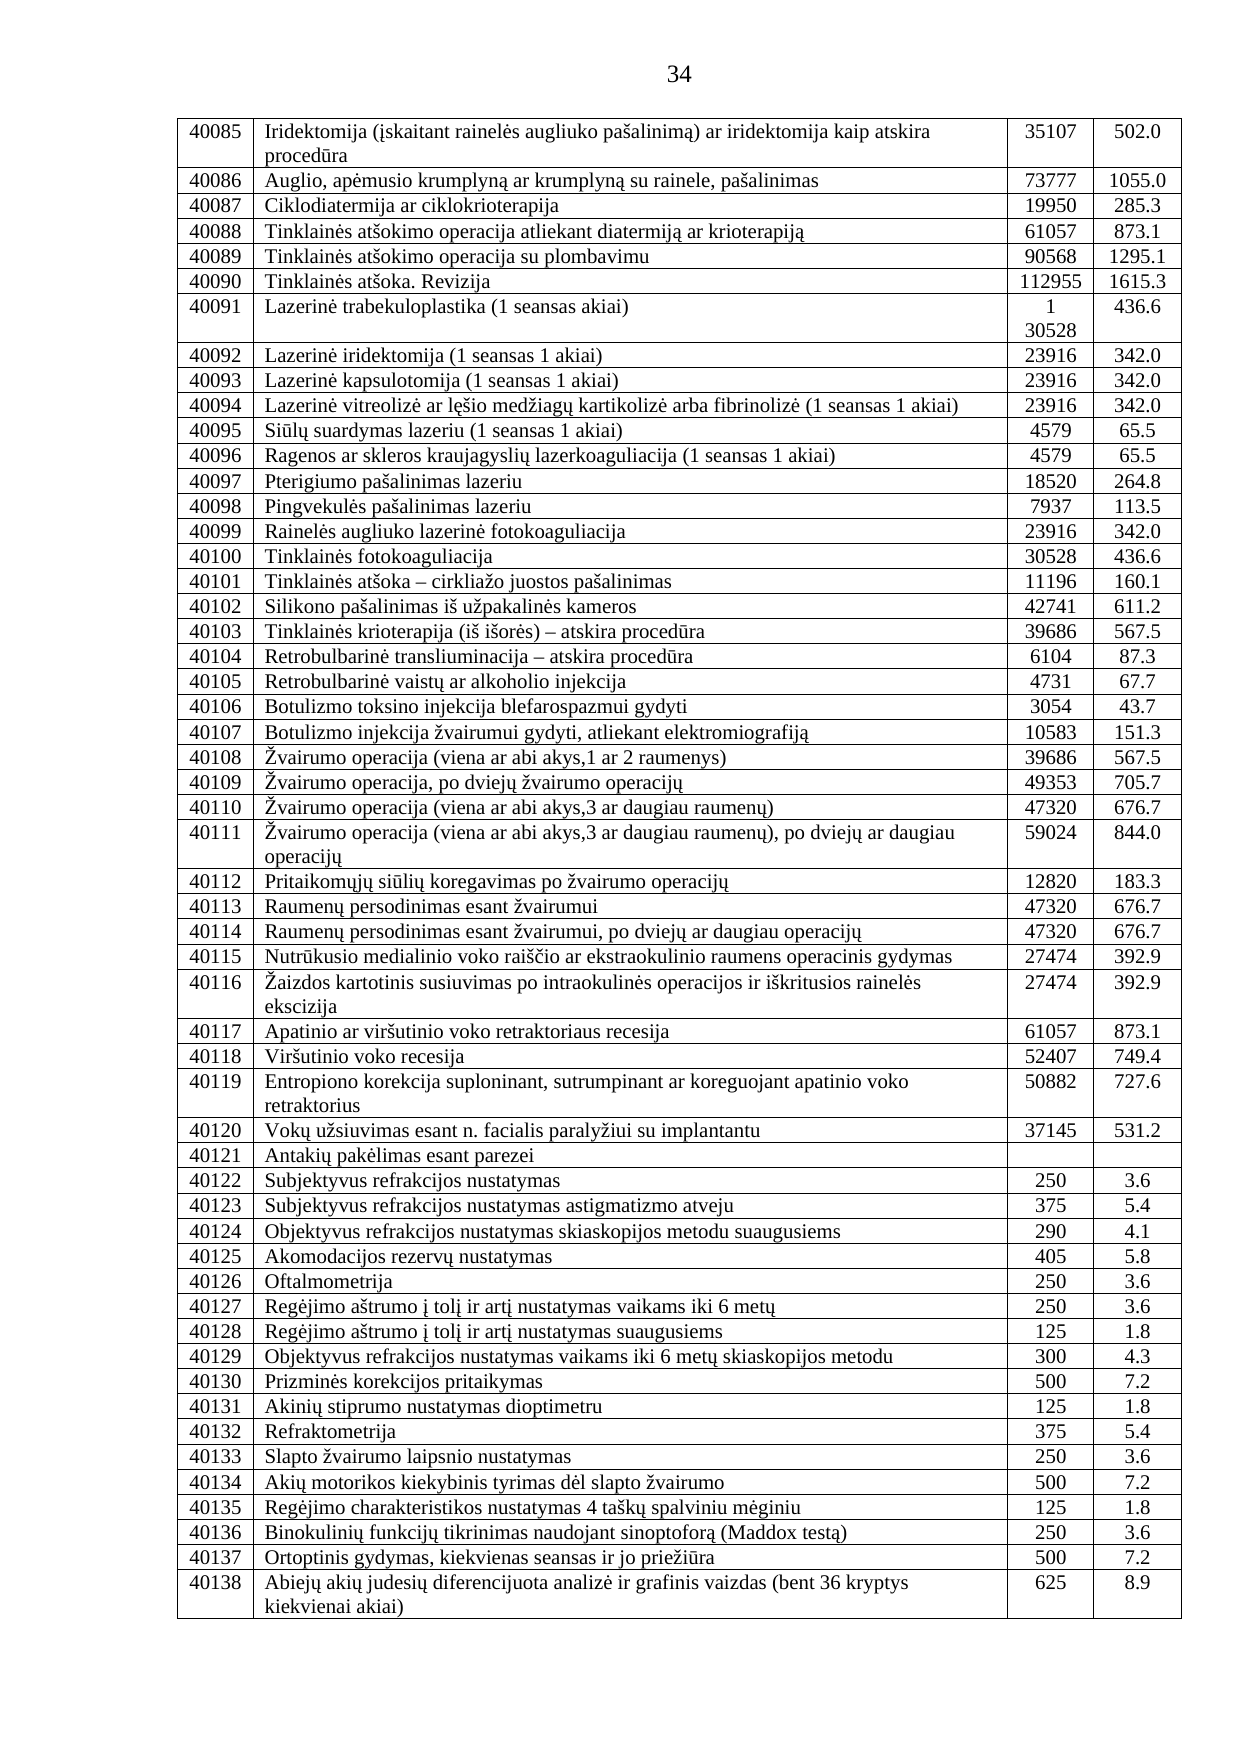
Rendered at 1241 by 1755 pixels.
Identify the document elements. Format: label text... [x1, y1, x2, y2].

table_cell 502.0 [1094, 119, 1181, 167]
table_cell 375 [1008, 1419, 1093, 1443]
table_cell 40097 [178, 469, 253, 493]
table_cell 40128 [178, 1319, 253, 1343]
table_cell 40116 [178, 970, 253, 1018]
table_cell Raumenų persodinimas esant žvairumui, po dviejų ar daugiau operacijų [254, 919, 1007, 943]
table_cell 844.0 [1094, 820, 1181, 868]
table_cell 67.7 [1094, 669, 1181, 693]
table_cell 3.6 [1094, 1445, 1181, 1468]
table_cell 40122 [178, 1168, 253, 1192]
table_cell 47320 [1008, 894, 1093, 918]
table_cell 40105 [178, 669, 253, 693]
table_cell 40124 [178, 1219, 253, 1243]
table_cell 1.8 [1094, 1319, 1181, 1343]
table_cell 1295.1 [1094, 244, 1181, 268]
table_cell Rainelės augliuko lazerinė fotokoaguliacija [254, 519, 1007, 543]
table_cell Lazerinė vitreolizė ar lęšio medžiagų kartikolizė arba fibrinolizė (1 seansas 1 akiai) [254, 393, 1007, 417]
table_cell Pritaikomųjų siūlių koregavimas po žvairumo operacijų [254, 869, 1007, 893]
table_cell Vokų užsiuvimas esant n. facialis paralyžiui su implantantu [254, 1118, 1007, 1142]
table_cell 40127 [178, 1294, 253, 1318]
table_cell 676.7 [1094, 795, 1181, 819]
table_cell Slapto žvairumo laipsnio nustatymas [254, 1445, 1007, 1468]
table_cell Regėjimo aštrumo į tolį ir artį nustatymas vaikams iki 6 metų [254, 1294, 1007, 1318]
table_cell 342.0 [1094, 343, 1181, 367]
table_cell 18520 [1008, 469, 1093, 493]
table_cell 125 [1008, 1319, 1093, 1343]
table_cell 65.5 [1094, 418, 1181, 442]
table_cell 873.1 [1094, 219, 1181, 243]
table_cell 23916 [1008, 519, 1093, 543]
table_cell Ciklodiatermija ar ciklokrioterapija [254, 194, 1007, 217]
table_cell 40113 [178, 894, 253, 918]
table_cell 113.5 [1094, 494, 1181, 518]
table_cell 40121 [178, 1143, 253, 1167]
table_cell Refraktometrija [254, 1419, 1007, 1443]
table_cell 87.3 [1094, 644, 1181, 668]
table_cell 23916 [1008, 393, 1093, 417]
table_cell 183.3 [1094, 869, 1181, 893]
table_cell 3.6 [1094, 1294, 1181, 1318]
table_cell Retrobulbarinė vaistų ar alkoholio injekcija [254, 669, 1007, 693]
table_cell 19950 [1008, 194, 1093, 217]
table_cell 90568 [1008, 244, 1093, 268]
table_cell Žvairumo operacija, po dviejų žvairumo operacijų [254, 770, 1007, 794]
table_cell 49353 [1008, 770, 1093, 794]
table_cell 1.8 [1094, 1495, 1181, 1519]
table_cell 250 [1008, 1520, 1093, 1544]
table_cell 531.2 [1094, 1118, 1181, 1142]
table_cell 250 [1008, 1168, 1093, 1192]
table_cell 125 [1008, 1394, 1093, 1418]
table_cell Entropiono korekcija suploninant, sutrumpinant ar koreguojant apatinio voko retraktorius [254, 1069, 1007, 1117]
table_cell Žaizdos kartotinis susiuvimas po intraokulinės operacijos ir iškritusios rainelės ekscizija [254, 970, 1007, 1018]
table_cell Subjektyvus refrakcijos nustatymas astigmatizmo atveju [254, 1194, 1007, 1217]
table_cell 676.7 [1094, 919, 1181, 943]
table_cell 500 [1008, 1369, 1093, 1393]
table_cell 250 [1008, 1294, 1093, 1318]
table_cell Tinklainės krioterapija (iš išorės) – atskira procedūra [254, 619, 1007, 643]
table_cell 4579 [1008, 444, 1093, 467]
table_cell 3.6 [1094, 1520, 1181, 1544]
table_cell 40134 [178, 1470, 253, 1494]
table_cell 392.9 [1094, 970, 1181, 1018]
table_cell 40131 [178, 1394, 253, 1418]
table_cell 40106 [178, 695, 253, 718]
table_cell Regėjimo charakteristikos nustatymas 4 taškų spalviniu mėginiu [254, 1495, 1007, 1519]
table_cell Abiejų akių judesių diferencijuota analizė ir grafinis vaizdas (bent 36 kryptys kiekvienai akiai) [254, 1570, 1007, 1618]
table_cell 40093 [178, 368, 253, 392]
table_cell 61057 [1008, 219, 1093, 243]
table_cell 40091 [178, 294, 253, 342]
table_cell 40090 [178, 269, 253, 293]
table_cell 705.7 [1094, 770, 1181, 794]
table_cell 4731 [1008, 669, 1093, 693]
table_cell Objektyvus refrakcijos nustatymas vaikams iki 6 metų skiaskopijos metodu [254, 1344, 1007, 1368]
table_cell 1 30528 [1008, 294, 1093, 342]
table_cell Iridektomija (įskaitant rainelės augliuko pašalinimą) ar iridektomija kaip atskira procedūra [254, 119, 1007, 167]
table_cell 40123 [178, 1194, 253, 1217]
table_cell 40136 [178, 1520, 253, 1544]
table_cell 5.4 [1094, 1419, 1181, 1443]
table_cell 40107 [178, 720, 253, 744]
table_cell 73777 [1008, 168, 1093, 192]
table_cell Siūlų suardymas lazeriu (1 seansas 1 akiai) [254, 418, 1007, 442]
table_cell 436.6 [1094, 294, 1181, 342]
table_cell 6104 [1008, 644, 1093, 668]
table_cell 264.8 [1094, 469, 1181, 493]
table_cell 40086 [178, 168, 253, 192]
table_cell Pterigiumo pašalinimas lazeriu [254, 469, 1007, 493]
table_cell 39686 [1008, 745, 1093, 769]
table_cell 405 [1008, 1244, 1093, 1268]
table_cell 151.3 [1094, 720, 1181, 744]
table_cell 40119 [178, 1069, 253, 1117]
table_cell 40111 [178, 820, 253, 868]
table_cell 40103 [178, 619, 253, 643]
table_cell 40092 [178, 343, 253, 367]
table_cell Raumenų persodinimas esant žvairumui [254, 894, 1007, 918]
table_cell 727.6 [1094, 1069, 1181, 1117]
table_cell Tinklainės atšokimo operacija su plombavimu [254, 244, 1007, 268]
table_cell 112955 [1008, 269, 1093, 293]
table_cell 40104 [178, 644, 253, 668]
table_cell 342.0 [1094, 368, 1181, 392]
table_cell 3054 [1008, 695, 1093, 718]
table_cell 300 [1008, 1344, 1093, 1368]
table_cell 40130 [178, 1369, 253, 1393]
table_cell Ragenos ar skleros kraujagyslių lazerkoaguliacija (1 seansas 1 akiai) [254, 444, 1007, 467]
table_cell Lazerinė iridektomija (1 seansas 1 akiai) [254, 343, 1007, 367]
table_cell Oftalmometrija [254, 1269, 1007, 1293]
table_cell 40137 [178, 1545, 253, 1569]
table_cell Botulizmo toksino injekcija blefarospazmui gydyti [254, 695, 1007, 718]
table_cell Silikono pašalinimas iš užpakalinės kameros [254, 594, 1007, 618]
table_cell 7937 [1008, 494, 1093, 518]
table_cell Tinklainės fotokoaguliacija [254, 544, 1007, 568]
table_cell 40133 [178, 1445, 253, 1468]
table_cell 342.0 [1094, 393, 1181, 417]
table_cell 12820 [1008, 869, 1093, 893]
table_cell 500 [1008, 1545, 1093, 1569]
table_cell 37145 [1008, 1118, 1093, 1142]
table_cell 27474 [1008, 970, 1093, 1018]
table_cell 40098 [178, 494, 253, 518]
table_cell 250 [1008, 1269, 1093, 1293]
table_cell 40110 [178, 795, 253, 819]
table_cell 23916 [1008, 343, 1093, 367]
table_cell 5.8 [1094, 1244, 1181, 1268]
table_cell Objektyvus refrakcijos nustatymas skiaskopijos metodu suaugusiems [254, 1219, 1007, 1243]
table_cell 30528 [1008, 544, 1093, 568]
table_cell 4.3 [1094, 1344, 1181, 1368]
table_cell 676.7 [1094, 894, 1181, 918]
table_cell 40109 [178, 770, 253, 794]
table_cell 65.5 [1094, 444, 1181, 467]
table_cell 5.4 [1094, 1194, 1181, 1217]
table_cell 40101 [178, 569, 253, 593]
table_cell 500 [1008, 1470, 1093, 1494]
table_cell Akomodacijos rezervų nustatymas [254, 1244, 1007, 1268]
table_cell Akinių stiprumo nustatymas dioptimetru [254, 1394, 1007, 1418]
table_cell Apatinio ar viršutinio voko retraktoriaus recesija [254, 1019, 1007, 1043]
table_cell 40088 [178, 219, 253, 243]
table_cell 40087 [178, 194, 253, 217]
table_cell 3.6 [1094, 1168, 1181, 1192]
table_cell 50882 [1008, 1069, 1093, 1117]
table_cell 125 [1008, 1495, 1093, 1519]
table_cell 39686 [1008, 619, 1093, 643]
table_cell 27474 [1008, 945, 1093, 968]
table_cell Prizminės korekcijos pritaikymas [254, 1369, 1007, 1393]
table_cell Žvairumo operacija (viena ar abi akys,3 ar daugiau raumenų), po dviejų ar daugiau operacijų [254, 820, 1007, 868]
table_cell Tinklainės atšoka – cirkliažo juostos pašalinimas [254, 569, 1007, 593]
table_cell 23916 [1008, 368, 1093, 392]
table_cell 7.2 [1094, 1545, 1181, 1569]
table_cell Pingvekulės pašalinimas lazeriu [254, 494, 1007, 518]
table_cell 40125 [178, 1244, 253, 1268]
table_cell 1615.3 [1094, 269, 1181, 293]
table_cell Subjektyvus refrakcijos nustatymas [254, 1168, 1007, 1192]
table_cell 40102 [178, 594, 253, 618]
table_cell Ortoptinis gydymas, kiekvienas seansas ir jo priežiūra [254, 1545, 1007, 1569]
table_cell 611.2 [1094, 594, 1181, 618]
table_cell 47320 [1008, 795, 1093, 819]
table_cell 342.0 [1094, 519, 1181, 543]
table_cell 3.6 [1094, 1269, 1181, 1293]
table_cell Tinklainės atšoka. Revizija [254, 269, 1007, 293]
table_cell Žvairumo operacija (viena ar abi akys,3 ar daugiau raumenų) [254, 795, 1007, 819]
table_cell 567.5 [1094, 619, 1181, 643]
table_cell Antakių pakėlimas esant parezei [254, 1143, 1007, 1167]
table_cell 436.6 [1094, 544, 1181, 568]
table_cell 47320 [1008, 919, 1093, 943]
table_cell Regėjimo aštrumo į tolį ir artį nustatymas suaugusiems [254, 1319, 1007, 1343]
table_cell 285.3 [1094, 194, 1181, 217]
table_cell 625 [1008, 1570, 1093, 1618]
table_cell Botulizmo injekcija žvairumui gydyti, atliekant elektromiografiją [254, 720, 1007, 744]
table_cell Lazerinė kapsulotomija (1 seansas 1 akiai) [254, 368, 1007, 392]
table_cell Nutrūkusio medialinio voko raiščio ar ekstraokulinio raumens operacinis gydymas [254, 945, 1007, 968]
table_cell 40096 [178, 444, 253, 467]
table_cell 40118 [178, 1044, 253, 1068]
table_cell 40112 [178, 869, 253, 893]
table_cell 40132 [178, 1419, 253, 1443]
table_cell 40094 [178, 393, 253, 417]
table_cell 40085 [178, 119, 253, 167]
table_cell Auglio, apėmusio krumplyną ar krumplyną su rainele, pašalinimas [254, 168, 1007, 192]
table_cell 40108 [178, 745, 253, 769]
table_cell 40120 [178, 1118, 253, 1142]
table_cell 40100 [178, 544, 253, 568]
table_cell 7.2 [1094, 1369, 1181, 1393]
table_cell 40126 [178, 1269, 253, 1293]
table_cell 40117 [178, 1019, 253, 1043]
table_cell Binokulinių funkcijų tikrinimas naudojant sinoptoforą (Maddox testą) [254, 1520, 1007, 1544]
table_cell 749.4 [1094, 1044, 1181, 1068]
table_cell 40115 [178, 945, 253, 968]
table_cell 11196 [1008, 569, 1093, 593]
table_cell 1055.0 [1094, 168, 1181, 192]
table_cell 35107 [1008, 119, 1093, 167]
table_cell 250 [1008, 1445, 1093, 1468]
table_cell 4.1 [1094, 1219, 1181, 1243]
table_cell 567.5 [1094, 745, 1181, 769]
table_cell 40138 [178, 1570, 253, 1618]
table_cell Žvairumo operacija (viena ar abi akys,1 ar 2 raumenys) [254, 745, 1007, 769]
table_cell 873.1 [1094, 1019, 1181, 1043]
table_cell 160.1 [1094, 569, 1181, 593]
table_cell 8.9 [1094, 1570, 1181, 1618]
table_cell Viršutinio voko recesija [254, 1044, 1007, 1068]
table_cell 375 [1008, 1194, 1093, 1217]
table_cell 40114 [178, 919, 253, 943]
table_cell 40089 [178, 244, 253, 268]
table_cell 40099 [178, 519, 253, 543]
table_cell [1094, 1143, 1181, 1167]
table_cell 10583 [1008, 720, 1093, 744]
table_cell 61057 [1008, 1019, 1093, 1043]
table_cell 43.7 [1094, 695, 1181, 718]
table_cell 59024 [1008, 820, 1093, 868]
table_cell 42741 [1008, 594, 1093, 618]
table_cell 40129 [178, 1344, 253, 1368]
table_cell Lazerinė trabekuloplastika (1 seansas akiai) [254, 294, 1007, 342]
table_cell 290 [1008, 1219, 1093, 1243]
table_cell [1008, 1143, 1093, 1167]
table_cell 1.8 [1094, 1394, 1181, 1418]
table_cell 392.9 [1094, 945, 1181, 968]
table_cell 40095 [178, 418, 253, 442]
table_cell 52407 [1008, 1044, 1093, 1068]
table_cell 4579 [1008, 418, 1093, 442]
table_cell Akių motorikos kiekybinis tyrimas dėl slapto žvairumo [254, 1470, 1007, 1494]
table_cell Retrobulbarinė transliuminacija – atskira procedūra [254, 644, 1007, 668]
table_cell 40135 [178, 1495, 253, 1519]
table_cell Tinklainės atšokimo operacija atliekant diatermiją ar krioterapiją [254, 219, 1007, 243]
table_cell 7.2 [1094, 1470, 1181, 1494]
